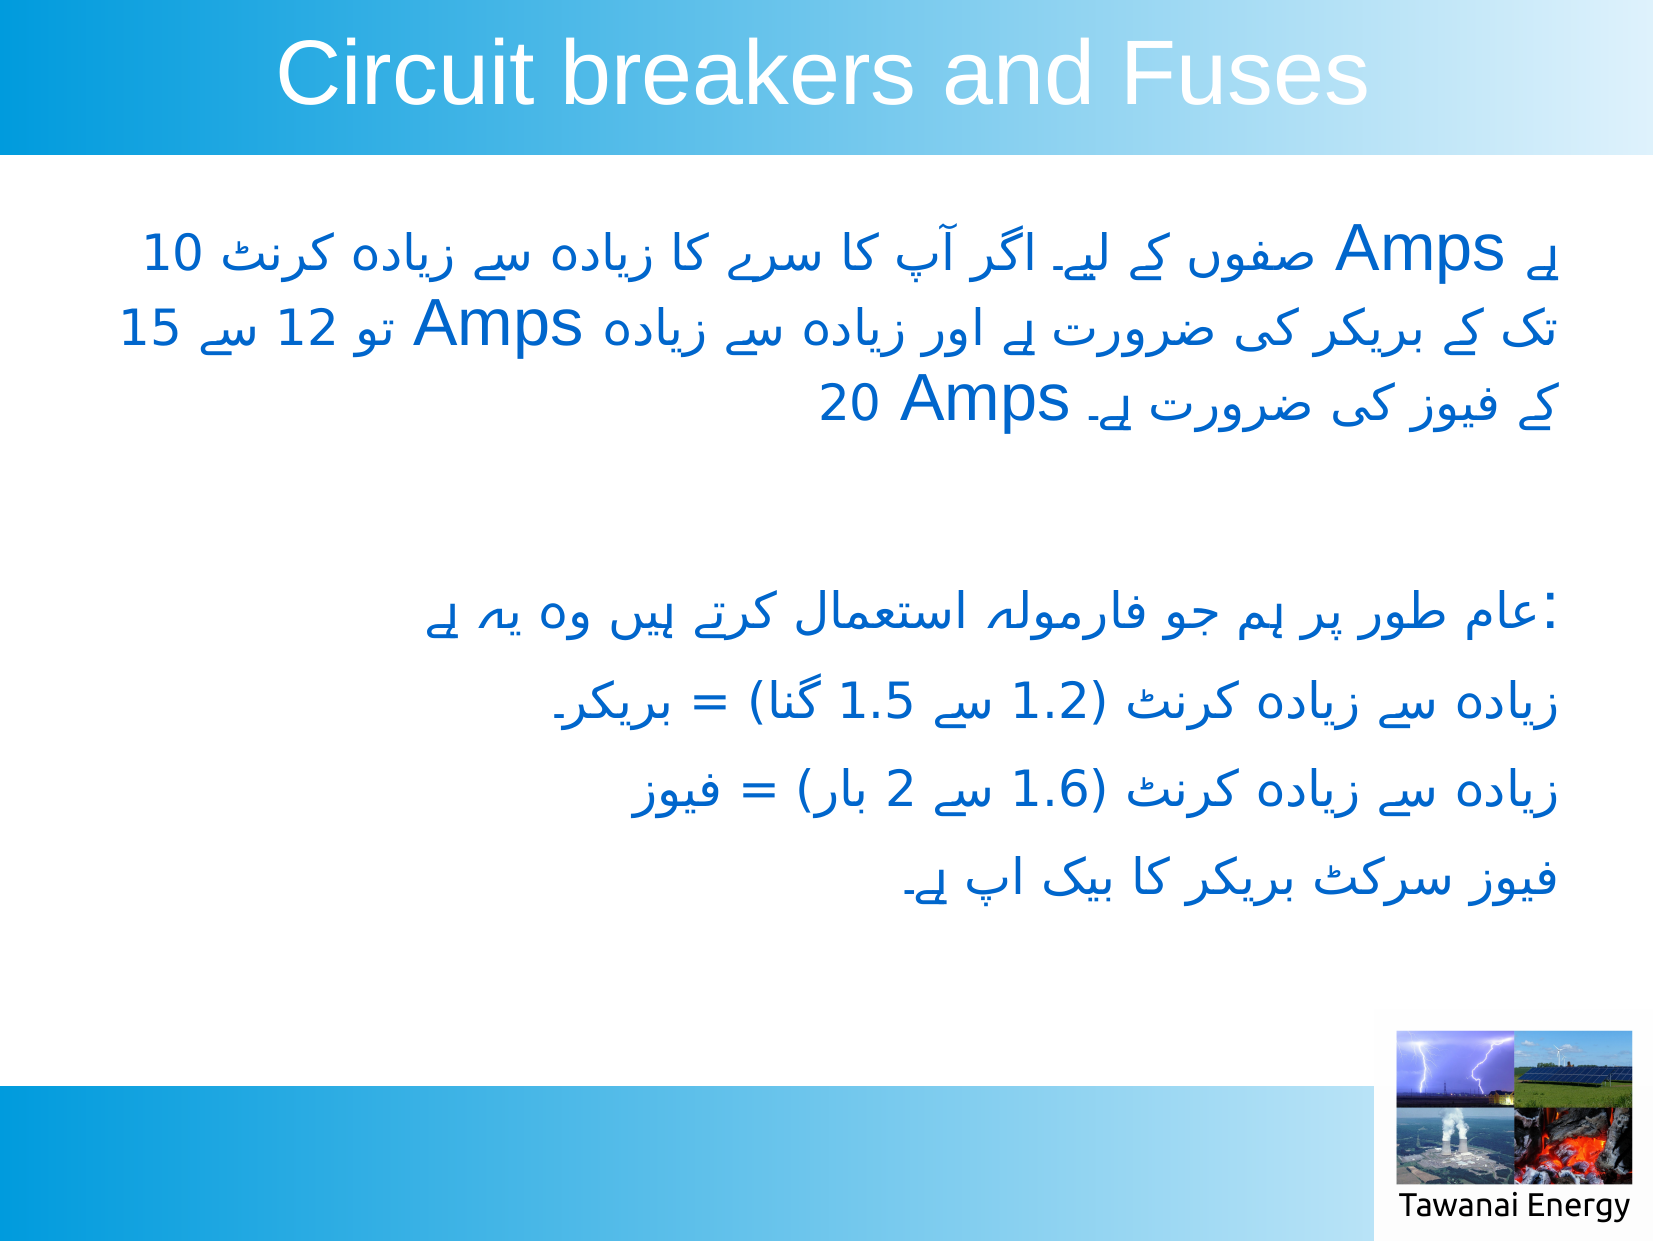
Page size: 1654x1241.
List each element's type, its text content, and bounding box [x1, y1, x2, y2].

list صفوں کے لیے۔ اگر آپ کا سرے کا زیادہ سے زیادہ کرنٹ 10 Amps ہے تو 12 سے 15 Amps تک کے بریکر کی ضرورت ہے اور زیادہ سے زیادہ 20 Amps کے فیوز کی ضرورت ہے۔ عام طور پر ہم جو فارمولہ استعمال کرتے ہیں وہ یہ ہے: زیادہ سے زیادہ کرنٹ (1.2 سے 1.5 گنا) = بریکر۔ زیادہ سے زیادہ کرنٹ (1.6 سے 2 بار) = فیوز فیوز سرکٹ بریکر کا بیک اپ ہے۔ [105, 210, 1561, 976]
picture [1374, 1009, 1654, 1241]
title Circuit breakers and Fuses [79, 20, 1568, 126]
